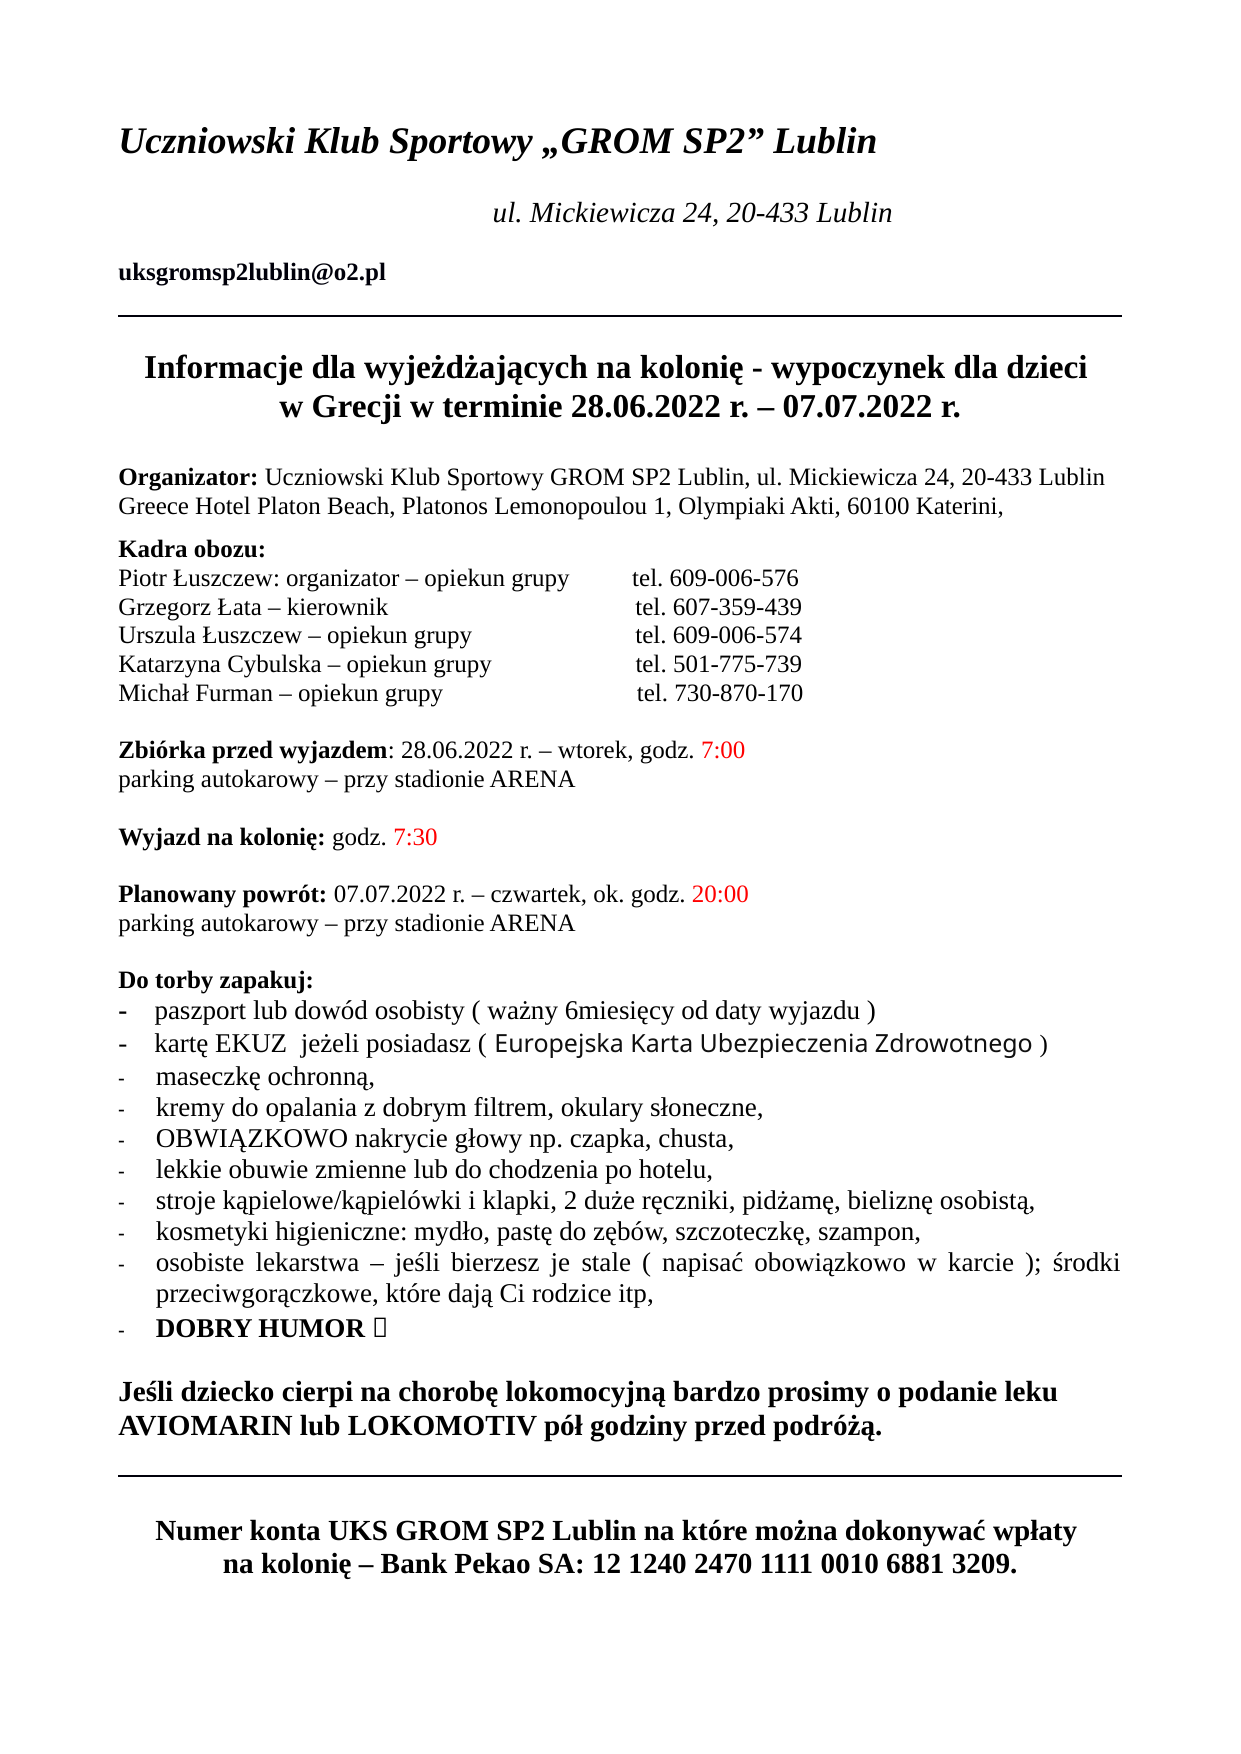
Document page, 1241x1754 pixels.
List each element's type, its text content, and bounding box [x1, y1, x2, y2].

text Grzegorz Łata – kierownik tel. 607-359-439 [118, 592, 1122, 621]
list DOBRY HUMOR  [118, 1309, 1122, 1346]
text Numer konta UKS GROM SP2 Lublin na które można dokonywać wpłaty na kolonię – Bank Pekao SA: 12 1240 2470 1111 0010 6881 3209. [118, 1513, 1122, 1580]
text Informacje dla wyjeżdżających na kolonię - wypoczynek dla dzieci w Grecji w terminie 28.06.2022 r. – 07.07.2022 r. [118, 347, 1122, 424]
list osobiste lekarstwa – jeśli bierzesz je stale ( napisać obowiązkowo w karcie ); środki przeciwgorączkowe, które dają Ci rodzice itp, [118, 1246, 1122, 1309]
text uksgromsp2lublin@o2.pl [118, 257, 1122, 286]
text Wyjazd na kolonię: godz. 7:30 [118, 822, 1122, 851]
list OBWIĄZKOWO nakrycie głowy np. czapka, chusta, [118, 1122, 1122, 1153]
text Katarzyna Cybulska – opiekun grupy tel. 501-775-739 [118, 649, 1122, 678]
text Piotr Łuszczew: organizator – opiekun grupy tel. 609-006-576 [118, 563, 1122, 592]
text Michał Furman – opiekun grupy tel. 730-870-170 [118, 678, 1122, 707]
text ul. Mickiewicza 24, 20-433 Lublin [192, 195, 1122, 228]
text Kadra obozu: [118, 534, 1122, 563]
list maseczkę ochronną, [118, 1059, 1122, 1091]
list kremy do opalania z dobrym filtrem, okulary słoneczne, [118, 1091, 1122, 1122]
text Urszula Łuszczew – opiekun grupy tel. 609-006-574 [118, 621, 1122, 649]
text Jeśli dziecko cierpi na chorobę lokomocyjną bardzo prosimy o podanie leku AVIOMARIN lub LOKOMOTIV pół godziny przed podróżą. [118, 1374, 1122, 1441]
text Greece Hotel Platon Beach, Platonos Lemonopoulou 1, Olympiaki Akti, 60100 Katerini, [118, 491, 1122, 520]
list kosmetyki higieniczne: mydło, pastę do zębów, szczoteczkę, szampon, [118, 1215, 1122, 1246]
list lekkie obuwie zmienne lub do chodzenia po hotelu, [118, 1153, 1122, 1184]
text Zbiórka przed wyjazdem: 28.06.2022 r. – wtorek, godz. 7:00 parking autokarowy – przy stadionie ARENA [118, 736, 1122, 793]
text Uczniowski Klub Sportowy „GROM SP2” Lublin [118, 118, 1122, 161]
text Organizator: Uczniowski Klub Sportowy GROM SP2 Lublin, ul. Mickiewicza 24, 20-433 Lublin [118, 462, 1122, 491]
text - paszport lub dowód osobisty ( ważny 6miesięcy od daty wyjazdu ) [118, 994, 1122, 1026]
text - kartę EKUZ jeżeli posiadasz ( Europejska Karta Ubezpieczenia Zdrowotnego ) [118, 1026, 1122, 1059]
list stroje kąpielowe/kąpielówki i klapki, 2 duże ręczniki, pidżamę, bieliznę osobistą, [118, 1184, 1122, 1215]
text Do torby zapakuj: [118, 937, 1122, 994]
text Planowany powrót: 07.07.2022 r. – czwartek, ok. godz. 20:00 parking autokarowy – przy stadionie ARENA [118, 879, 1122, 937]
